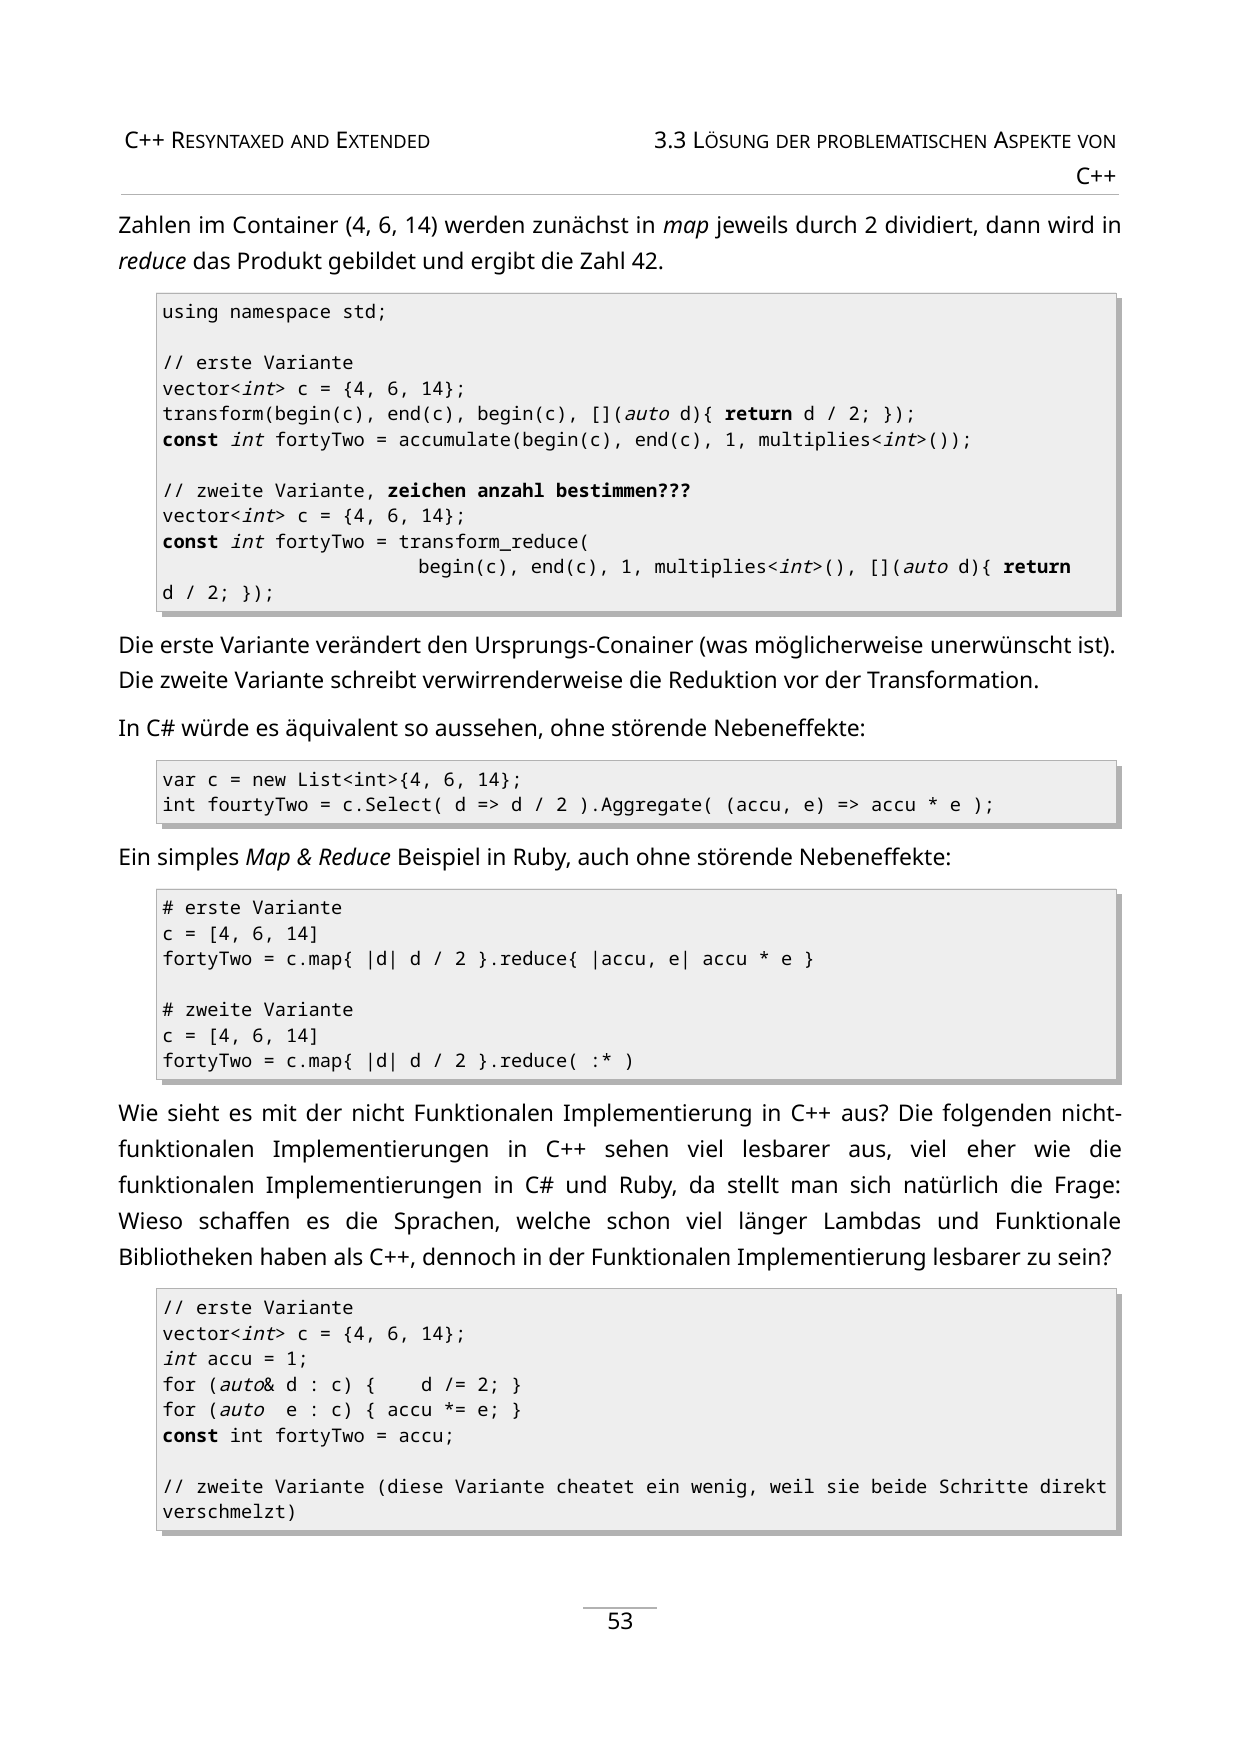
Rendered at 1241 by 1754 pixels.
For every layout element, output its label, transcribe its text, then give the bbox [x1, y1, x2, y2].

text var c = new List<int>{4, 6, 14}; int fourtyTwo = c.Select( d => d / 2 ).Aggregate( (accu, e) => accu * e ); [157, 761, 1116, 823]
text Ein simples Map & Reduce Beispiel in Ruby, auch ohne störende Nebeneffekte: [118, 841, 1122, 872]
text c = [4, 6, 14] fortyTwo = c.map{ |d| d / 2 }.reduce{ |accu, e| accu * e } [157, 914, 1116, 991]
text // erste Variante vector<int> c = {4, 6, 14}; transform(begin(c), end(c), begin(c), [](auto d){ return d / 2; }); const int fortyTwo = accumulate(begin(c), end(c), 1, multiplies<int>()); [157, 343, 1116, 471]
text Zahlen im Container (4, 6, 14) werden zunächst in map jeweils durch 2 dividiert, dann wird in reduce das Produkt gebildet und ergibt die Zahl 42. [118, 209, 1122, 276]
text // erste Variante vector<int> c = {4, 6, 14}; int accu = 1; for (auto& d : c) { d /= 2; } for (auto e : c) { accu *= e; } const int fortyTwo = accu; // zweite Variante (diese Variante cheatet ein wenig, weil sie beide Schritte direkt verschmelzt) [157, 1289, 1116, 1530]
text Die erste Variante verändert den Ursprungs-Conainer (was möglicherweise unerwünscht ist). Die zweite Variante schreibt verwirrenderweise die Reduktion vor der Transformation. [118, 628, 1122, 696]
text Wie sieht es mit der nicht Funktionalen Implementierung in C++ aus? Die folgenden nicht-funktionalen Implementierungen in C++ sehen viel lesbarer aus, viel eher wie die funktionalen Implementierungen in C# und Ruby, da stellt man sich natürlich die Frage: Wieso schaffen es die Sprachen, welche schon viel länger Lambdas und Funktionale Bibliotheken haben als C++, dennoch in der Funktionalen Implementierung lesbarer zu sein? [118, 1097, 1122, 1272]
text In C# würde es äquivalent so aussehen, ohne störende Nebeneffekte: [118, 712, 1122, 743]
text using namespace std; [157, 294, 1116, 343]
text # erste Variante [157, 890, 1116, 914]
text # zweite Variante c = [4, 6, 14] fortyTwo = c.map{ |d| d / 2 }.reduce( :* ) [157, 991, 1116, 1079]
text // zweite Variante, zeichen anzahl bestimmen??? vector<int> c = {4, 6, 14}; const int fortyTwo = transform_reduce( begin(c), end(c), 1, multiplies<int>(), [](auto d){ return d / 2; }); [157, 471, 1116, 611]
